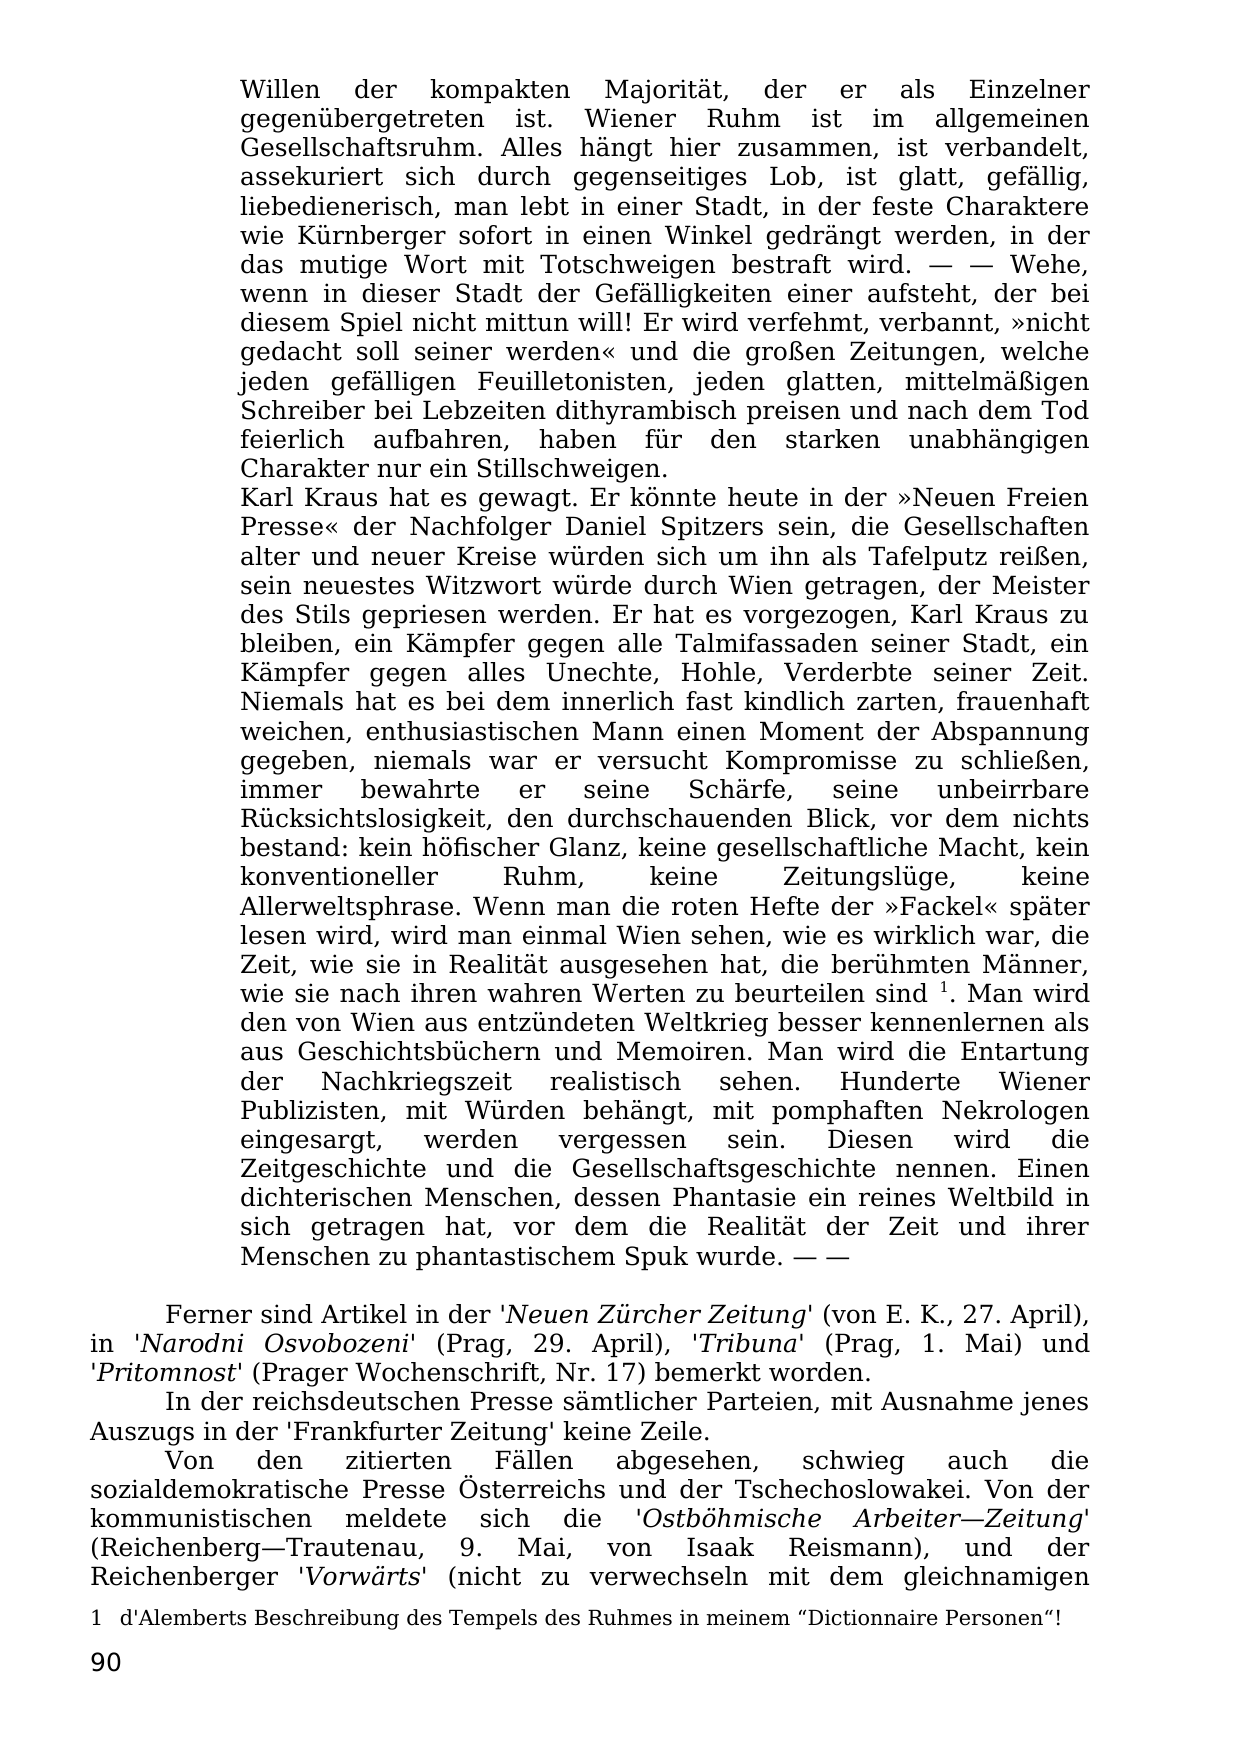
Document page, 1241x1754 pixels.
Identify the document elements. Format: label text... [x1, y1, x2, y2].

text Von den zitierten Fällen abgesehen, schwieg auch die sozialdemokratische Presse Österreichs und der Tschechoslowakei. Von der kommunistischen meldete sich die 'Ostböhmische Arbeiter—Zeitung' (Reichenberg—Trautenau, 9. Mai, von Isaak Reismann), und der Reichenberger 'Vorwärts' (nicht zu verwechseln mit dem gleichnamigen [90, 1446, 1091, 1592]
text Ferner sind Artikel in der 'Neuen Zürcher Zeitung' (von E. K., 27. April), in 'Narodni Osvobozeni' (Prag, 29. April), 'Tribuna' (Prag, 1. Mai) und 'Pritomnost' (Prager Wochenschrift, Nr. 17) bemerkt worden. [90, 1300, 1091, 1387]
text Karl Kraus hat es gewagt. Er könnte heute in der »Neuen Freien Presse« der Nachfolger Daniel Spitzers sein, die Gesellschaften alter und neuer Kreise würden sich um ihn als Tafelputz reißen, sein neuestes Witzwort würde durch Wien getragen, der Meister des Stils gepriesen werden. Er hat es vorgezogen, Karl Kraus zu bleiben, ein Kämpfer gegen alle Talmifassaden seiner Stadt, ein Kämpfer gegen alles Unechte, Hohle, Verderbte seiner Zeit. Niemals hat es bei dem innerlich fast kindlich zarten, frauenhaft weichen, enthusiastischen Mann einen Moment der Abspannung gegeben, niemals war er versucht Kompromisse zu schließen, immer bewahrte er seine Schärfe, seine unbeirrbare Rücksichtslosigkeit, den durchschauenden Blick, vor dem nichts bestand: kein höfischer Glanz, keine gesellschaftliche Macht, kein konventioneller Ruhm, keine Zeitungslüge, keine Allerweltsphrase. Wenn man die roten Hefte der »Fackel« später lesen wird, wird man einmal Wien sehen, wie es wirklich war, die Zeit, wie sie in Realität ausgesehen hat, die berühmten Männer, wie sie nach ihren wahren Werten zu beurteilen sind . Man wird den von Wien aus entzündeten Weltkrieg besser kennenlernen als aus Geschichtsbüchern und Memoiren. Man wird die Entartung der Nachkriegszeit realistisch sehen. Hunderte Wiener Publizisten, mit Würden behängt, mit pomphaften Nekrologen eingesargt, werden vergessen sein. Diesen wird die Zeitgeschichte und die Gesellschaftsgeschichte nennen. Einen dichterischen Menschen, dessen Phantasie ein reines Weltbild in sich getragen hat, vor dem die Realität der Zeit und ihrer Menschen zu phantastischem Spuk wurde. — — [240, 483, 1091, 1271]
text d'Alemberts Beschreibung des Tempels des Ruhmes in meinem “Dictionnaire Personen“! [90, 1606, 1091, 1631]
text Willen der kompakten Majorität, der er als Einzelner gegenübergetreten ist. Wiener Ruhm ist im allgemeinen Gesellschaftsruhm. Alles hängt hier zusammen, ist verbandelt, assekuriert sich durch gegenseitiges Lob, ist glatt, gefällig, liebedienerisch, man lebt in einer Stadt, in der feste Charaktere wie Kürnberger sofort in einen Winkel gedrängt werden, in der das mutige Wort mit Totschweigen bestraft wird. — — Wehe, wenn in dieser Stadt der Gefälligkeiten einer aufsteht, der bei diesem Spiel nicht mittun will! Er wird verfehmt, verbannt, »nicht gedacht soll seiner werden« und die großen Zeitungen, welche jeden gefälligen Feuilletonisten, jeden glatten, mittelmäßigen Schreiber bei Lebzeiten dithyrambisch preisen und nach dem Tod feierlich aufbahren, haben für den starken unabhängigen Charakter nur ein Stillschweigen. [240, 75, 1091, 483]
text In der reichsdeutschen Presse sämtlicher Parteien, mit Ausnahme jenes Auszugs in der 'Frankfurter Zeitung' keine Zeile. [90, 1387, 1091, 1446]
